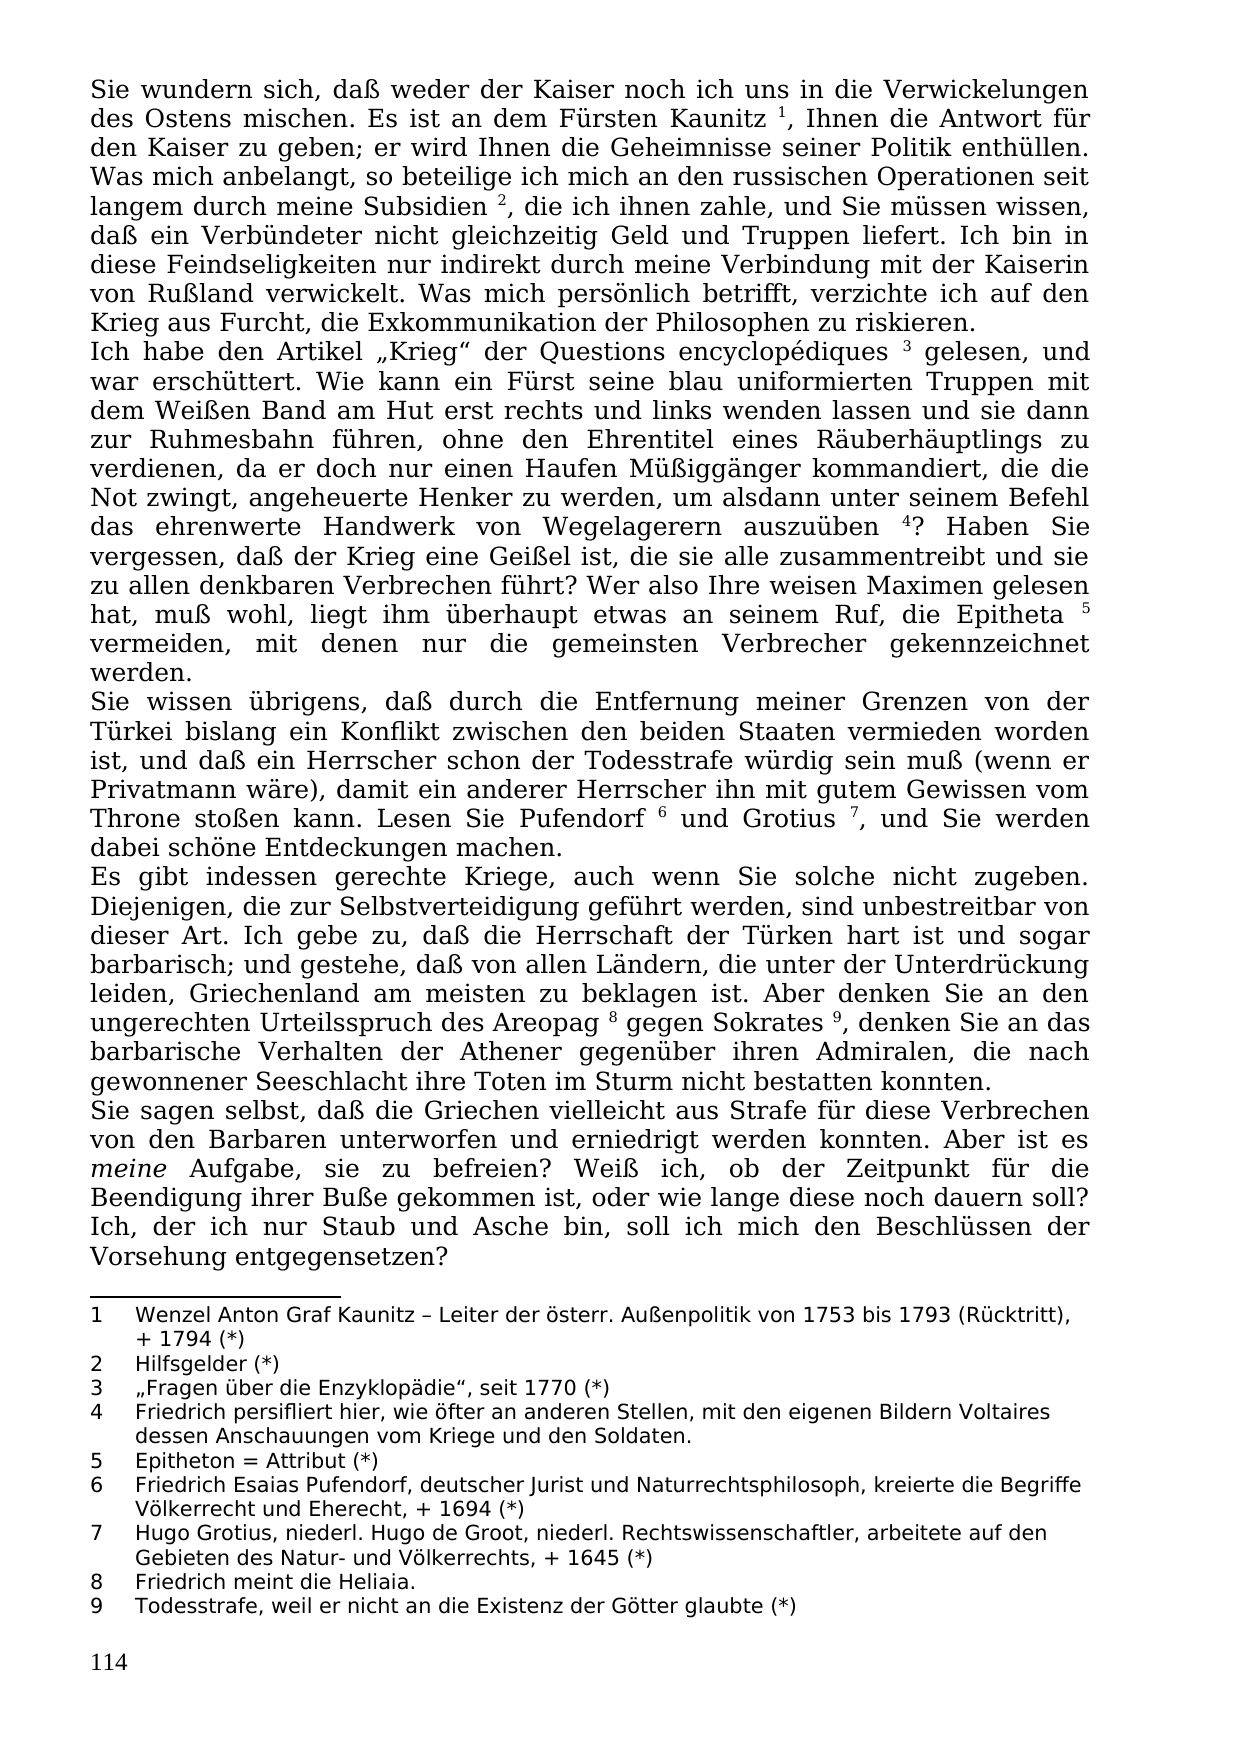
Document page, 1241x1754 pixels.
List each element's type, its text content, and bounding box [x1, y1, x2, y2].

text Ich habe den Artikel „Krieg“ der Questions encyclopédiques gelesen, und war erschüttert. Wie kann ein Fürst seine blau uniformierten Truppen mit dem Weißen Band am Hut erst rechts und links wenden lassen und sie dann zur Ruhmesbahn führen, ohne den Ehrentitel eines Räuberhäuptlings zu verdienen, da er doch nur einen Haufen Müßiggänger kommandiert, die die Not zwingt, angeheuerte Henker zu werden, um alsdann unter seinem Befehl das ehrenwerte Handwerk von Wegelagerern auszuüben ? Haben Sie vergessen, daß der Krieg eine Geißel ist, die sie alle zusammentreibt und sie zu allen denkbaren Verbrechen führt? Wer also Ihre weisen Maximen gelesen hat, muß wohl, liegt ihm überhaupt etwas an seinem Ruf, die Epitheta vermeiden, mit denen nur die gemeinsten Verbrecher gekennzeichnet werden. [90, 337, 1091, 687]
text Todesstrafe, weil er nicht an die Existenz der Götter glaubte (*) [90, 1594, 1091, 1618]
text Friedrich Esaias Pufendorf, deutscher Jurist und Naturrechtsphilosoph, kreierte die Begriffe Völkerrecht und Eherecht, + 1694 (*) [90, 1473, 1091, 1521]
text Sie wissen übrigens, daß durch die Entfernung meiner Grenzen von der Türkei bislang ein Konflikt zwischen den beiden Staaten vermieden worden ist, und daß ein Herrscher schon der Todesstrafe würdig sein muß (wenn er Privatmann wäre), damit ein anderer Herrscher ihn mit gutem Gewissen vom Throne stoßen kann. Lesen Sie Pufendorf und Grotius , und Sie werden dabei schöne Entdeckungen machen. [90, 687, 1091, 862]
text „Fragen über die Enzyklopädie“, seit 1770 (*) [90, 1376, 1091, 1400]
text Epitheton = Attribut (*) [90, 1449, 1091, 1473]
text Sie wundern sich, daß weder der Kaiser noch ich uns in die Verwickelungen des Ostens mischen. Es ist an dem Fürsten Kaunitz , Ihnen die Antwort für den Kaiser zu geben; er wird Ihnen die Geheimnisse seiner Politik enthüllen. Was mich anbelangt, so beteilige ich mich an den russischen Operationen seit langem durch meine Subsidien , die ich ihnen zahle, und Sie müssen wissen, daß ein Verbündeter nicht gleichzeitig Geld und Truppen liefert. Ich bin in diese Feindseligkeiten nur indirekt durch meine Verbindung mit der Kaiserin von Rußland verwickelt. Was mich persönlich betrifft, verzichte ich auf den Krieg aus Furcht, die Exkommunikation der Philosophen zu riskieren. [90, 75, 1091, 337]
text Sie sagen selbst, daß die Griechen vielleicht aus Strafe für diese Verbrechen von den Barbaren unterworfen und erniedrigt werden konnten. Aber ist es meine Aufgabe, sie zu befreien? Weiß ich, ob der Zeitpunkt für die Beendigung ihrer Buße gekommen ist, oder wie lange diese noch dauern soll? Ich, der ich nur Staub und Asche bin, soll ich mich den Beschlüssen der Vorsehung entgegensetzen? [90, 1096, 1091, 1271]
text Friedrich meint die Heliaia. [90, 1570, 1091, 1594]
text Hugo Grotius, niederl. Hugo de Groot, niederl. Rechtswissenschaftler, arbeitete auf den Gebieten des Natur- und Völkerrechts, + 1645 (*) [90, 1521, 1091, 1570]
text Friedrich persifliert hier, wie öfter an anderen Stellen, mit den eigenen Bildern Voltaires dessen Anschauungen vom Kriege und den Soldaten. [90, 1400, 1091, 1449]
text Es gibt indessen gerechte Kriege, auch wenn Sie solche nicht zugeben. Diejenigen, die zur Selbstverteidigung geführt werden, sind unbestreitbar von dieser Art. Ich gebe zu, daß die Herrschaft der Türken hart ist und sogar barbarisch; und gestehe, daß von allen Ländern, die unter der Unterdrückung leiden, Griechenland am meisten zu beklagen ist. Aber denken Sie an den ungerechten Urteilsspruch des Areopag gegen Sokrates , denken Sie an das barbarische Verhalten der Athener gegenüber ihren Admiralen, die nach gewonnener Seeschlacht ihre Toten im Sturm nicht bestatten konnten. [90, 862, 1091, 1096]
text Hilfsgelder (*) [90, 1352, 1091, 1376]
text Wenzel Anton Graf Kaunitz – Leiter der österr. Außenpolitik von 1753 bis 1793 (Rücktritt), + 1794 (*) [90, 1303, 1091, 1352]
